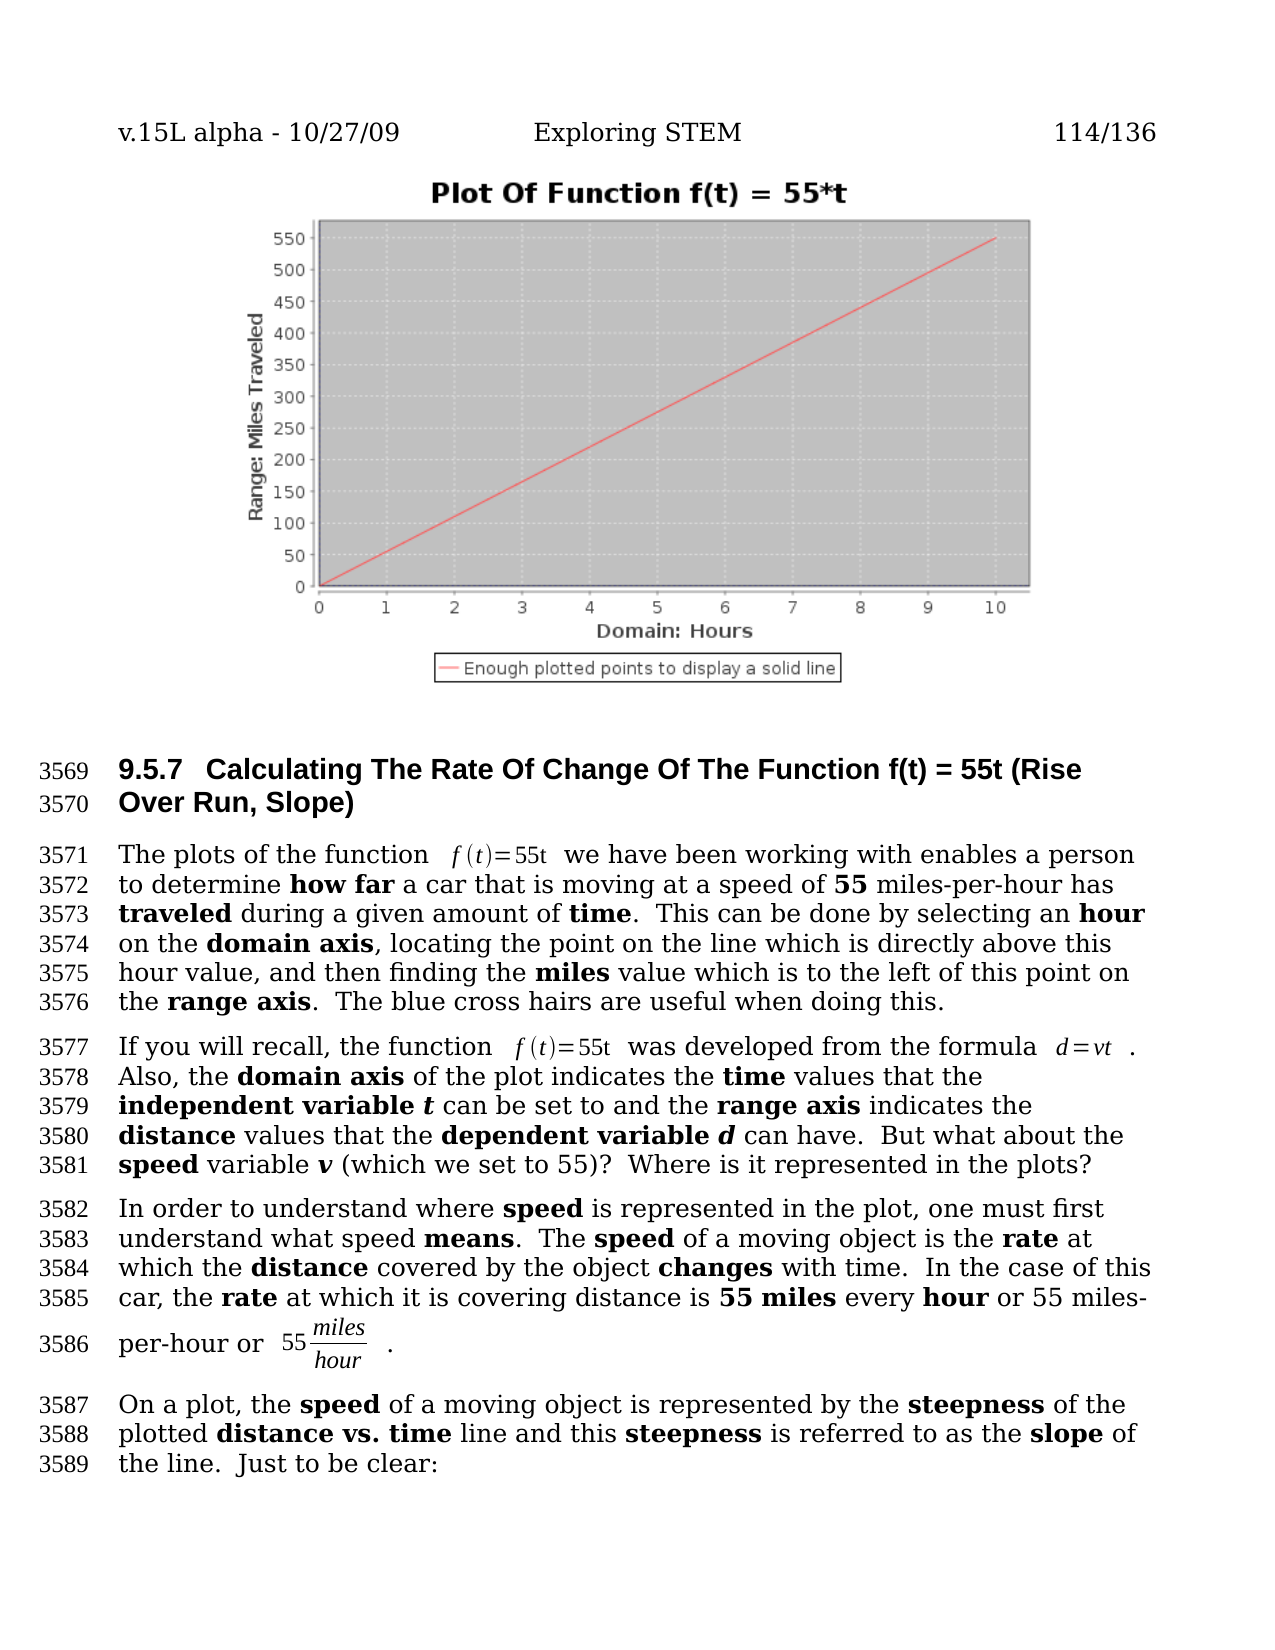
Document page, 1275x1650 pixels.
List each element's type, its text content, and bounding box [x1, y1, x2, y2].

text On a plot, the speed of a moving object is represented by the steepness of the plotted distance vs. time line and this steepness is referred to as the slope of the line. Just to be clear: [118, 1390, 1157, 1478]
picture [230, 176, 1046, 684]
text The plots of the functionwe have been working with enables a person to determine how far a car that is moving at a speed of 55 miles-per-hour has traveled during a given amount of time. This can be done by selecting an hour on the domain axis, locating the point on the line which is directly above this hour value, and then finding the miles value which is to the left of this point on the range axis. The blue cross hairs are useful when doing this. [118, 840, 1157, 1017]
subtitle Calculating The Rate Of Change Of The Function f(t) = 55t (Rise Over Run, Slope) [118, 752, 1157, 819]
text In order to understand where speed is represented in the plot, one must first understand what speed means. The speed of a moving object is the rate at which the distance covered by the object changes with time. In the case of this car, the rate at which it is covering distance is 55 miles every hour or 55 miles-per-hour or. [118, 1194, 1157, 1375]
text If you will recall, the functionwas developed from the formula. Also, the domain axis of the plot indicates the time values that the independent variable t can be set to and the range axis indicates the distance values that the dependent variable d can have. But what about the speed variable v (which we set to 55)? Where is it represented in the plots? [118, 1032, 1157, 1179]
